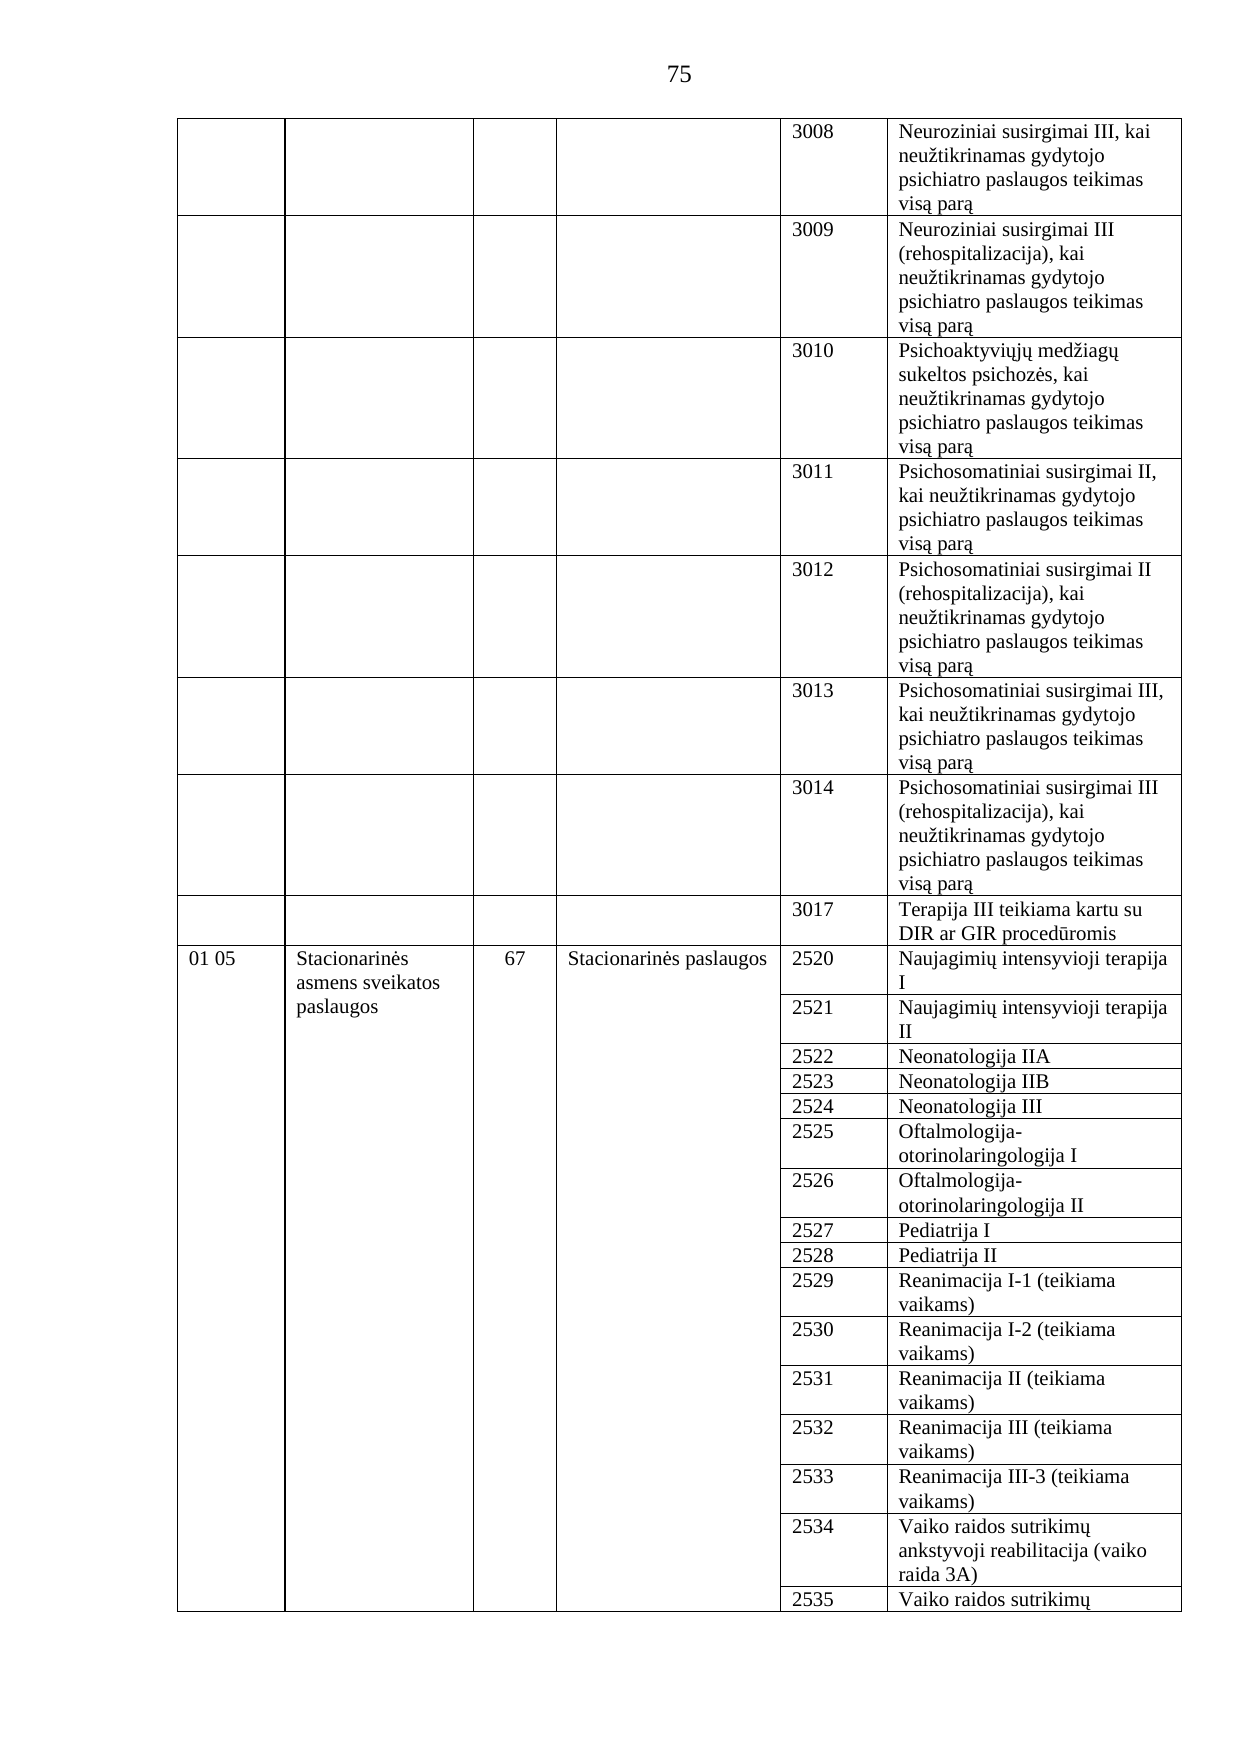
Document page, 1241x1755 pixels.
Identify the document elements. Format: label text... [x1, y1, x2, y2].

table_cell Psichosomatiniai susirgimai III (rehospitalizacija), kai neužtikrinamas gydytojo psichiatro paslaugos teikimas visą parą [888, 775, 1181, 895]
table_cell 2528 [781, 1243, 887, 1267]
table_cell 3012 [781, 556, 887, 677]
table_cell 2526 [781, 1169, 887, 1217]
table_cell 3011 [781, 459, 887, 555]
table_cell [557, 678, 780, 774]
table_cell [474, 338, 556, 458]
table_cell Stacionarinės asmens sveikatos paslaugos [286, 946, 473, 1611]
table_cell [286, 459, 473, 555]
table_cell [286, 896, 473, 944]
table_cell 2520 [781, 946, 887, 994]
table_cell 2535 [781, 1587, 887, 1611]
table_cell 2521 [781, 995, 887, 1043]
table_cell Neonatologija III [888, 1094, 1181, 1118]
table_cell [178, 556, 284, 677]
table_cell Reanimacija III-3 (teikiama vaikams) [888, 1465, 1181, 1513]
table_cell Naujagimių intensyvioji terapija I [888, 946, 1181, 994]
table_cell 2529 [781, 1268, 887, 1316]
table_cell Terapija III teikiama kartu su DIR ar GIR procedūromis [888, 896, 1181, 944]
table_cell [557, 556, 780, 677]
table_cell [286, 678, 473, 774]
table_cell Vaiko raidos sutrikimų ankstyvoji reabilitacija (vaiko raida 3A) [888, 1514, 1181, 1586]
table_cell [557, 119, 780, 215]
table_cell Neuroziniai susirgimai III, kai neužtikrinamas gydytojo psichiatro paslaugos teikimas visą parą [888, 119, 1181, 215]
table_cell Reanimacija II (teikiama vaikams) [888, 1366, 1181, 1414]
table_cell 2532 [781, 1415, 887, 1463]
table_cell 2531 [781, 1366, 887, 1414]
table_cell [178, 459, 284, 555]
table_cell [286, 556, 473, 677]
table_cell 2523 [781, 1069, 887, 1093]
table_cell 2524 [781, 1094, 887, 1118]
table_cell [286, 775, 473, 895]
table_cell Reanimacija III (teikiama vaikams) [888, 1415, 1181, 1463]
table_cell 01 05 [178, 946, 284, 1611]
table_cell Neuroziniai susirgimai III (rehospitalizacija), kai neužtikrinamas gydytojo psichiatro paslaugos teikimas visą parą [888, 216, 1181, 337]
table_cell [286, 338, 473, 458]
table_cell Psichosomatiniai susirgimai II, kai neužtikrinamas gydytojo psichiatro paslaugos teikimas visą parą [888, 459, 1181, 555]
table_cell Oftalmologija-otorinolaringologija II [888, 1169, 1181, 1217]
table_cell [474, 678, 556, 774]
table_cell 2527 [781, 1218, 887, 1242]
table_cell 2530 [781, 1317, 887, 1365]
table_cell [474, 216, 556, 337]
table_cell [557, 459, 780, 555]
table_cell [557, 216, 780, 337]
table_cell 3010 [781, 338, 887, 458]
table_cell 2533 [781, 1465, 887, 1513]
table_cell Neonatologija IIB [888, 1069, 1181, 1093]
table_cell [474, 556, 556, 677]
table_cell [178, 338, 284, 458]
table_cell 2525 [781, 1119, 887, 1167]
table_cell [286, 216, 473, 337]
table_cell 2534 [781, 1514, 887, 1586]
table_cell [474, 119, 556, 215]
table_cell Psichosomatiniai susirgimai II (rehospitalizacija), kai neužtikrinamas gydytojo psichiatro paslaugos teikimas visą parą [888, 556, 1181, 677]
table_cell [474, 459, 556, 555]
table_cell Naujagimių intensyvioji terapija II [888, 995, 1181, 1043]
table_cell [474, 896, 556, 944]
table_cell [178, 216, 284, 337]
table_cell [178, 678, 284, 774]
table_cell Stacionarinės paslaugos [557, 946, 780, 1611]
table_cell Vaiko raidos sutrikimų [888, 1587, 1181, 1611]
table_cell 3014 [781, 775, 887, 895]
table_cell Neonatologija IIA [888, 1044, 1181, 1068]
table_cell Reanimacija I-1 (teikiama vaikams) [888, 1268, 1181, 1316]
table_cell 2522 [781, 1044, 887, 1068]
table_cell [178, 119, 284, 215]
table_cell Psichosomatiniai susirgimai III, kai neužtikrinamas gydytojo psichiatro paslaugos teikimas visą parą [888, 678, 1181, 774]
table_cell 3009 [781, 216, 887, 337]
table_cell Pediatrija II [888, 1243, 1181, 1267]
table_cell [178, 775, 284, 895]
table_cell 3017 [781, 896, 887, 944]
table_cell 3008 [781, 119, 887, 215]
table_cell [178, 896, 284, 944]
table_cell Oftalmologija-otorinolaringologija I [888, 1119, 1181, 1167]
table_cell Psichoaktyviųjų medžiagų sukeltos psichozės, kai neužtikrinamas gydytojo psichiatro paslaugos teikimas visą parą [888, 338, 1181, 458]
table_cell [557, 896, 780, 944]
table_cell [557, 338, 780, 458]
table_cell [557, 775, 780, 895]
table_cell Pediatrija I [888, 1218, 1181, 1242]
table_cell 3013 [781, 678, 887, 774]
table_cell Reanimacija I-2 (teikiama vaikams) [888, 1317, 1181, 1365]
table_cell 67 [474, 946, 556, 1611]
table_cell [286, 119, 473, 215]
table_cell [474, 775, 556, 895]
